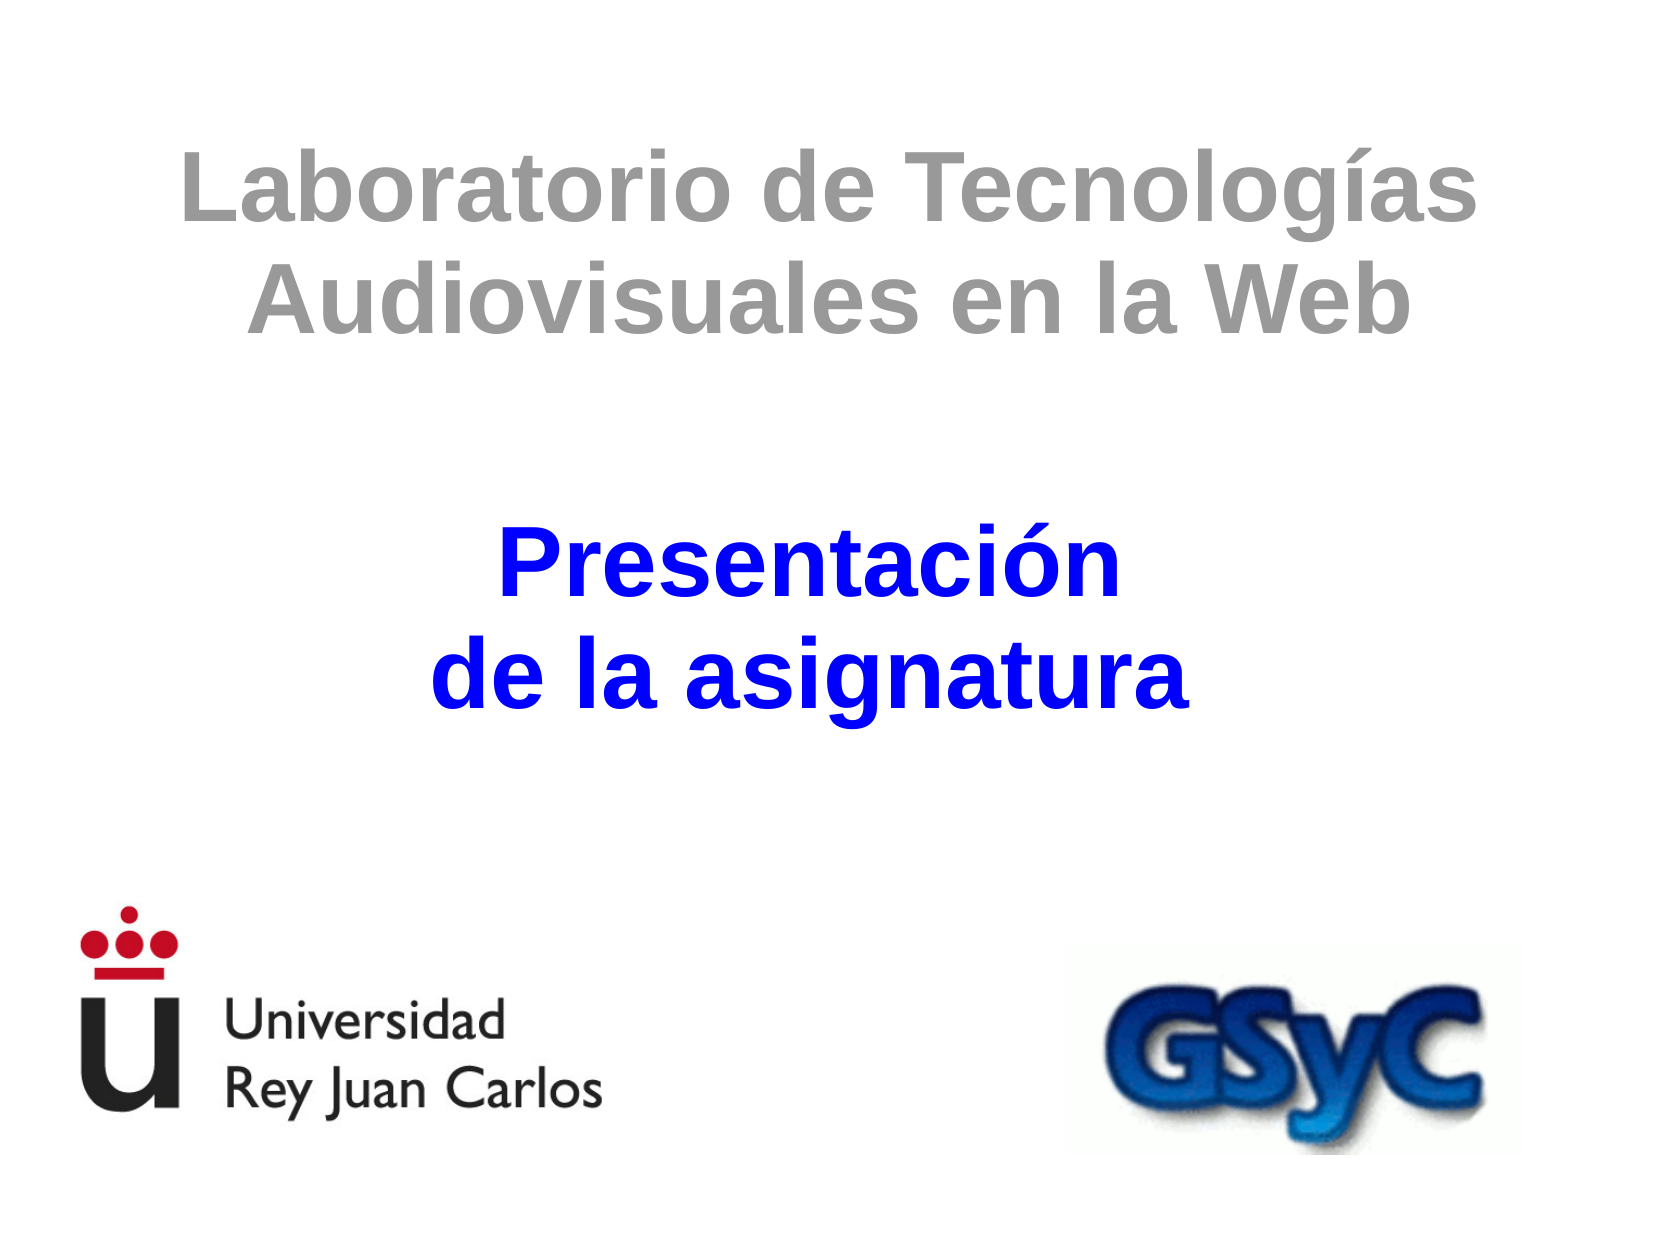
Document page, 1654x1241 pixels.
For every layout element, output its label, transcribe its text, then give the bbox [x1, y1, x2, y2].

picture [46, 884, 631, 1141]
title Presentación de la asignatura [135, 450, 1486, 786]
picture [1065, 944, 1522, 1156]
title Laboratorio de Tecnologías Audiovisuales en la Web [144, 75, 1516, 411]
